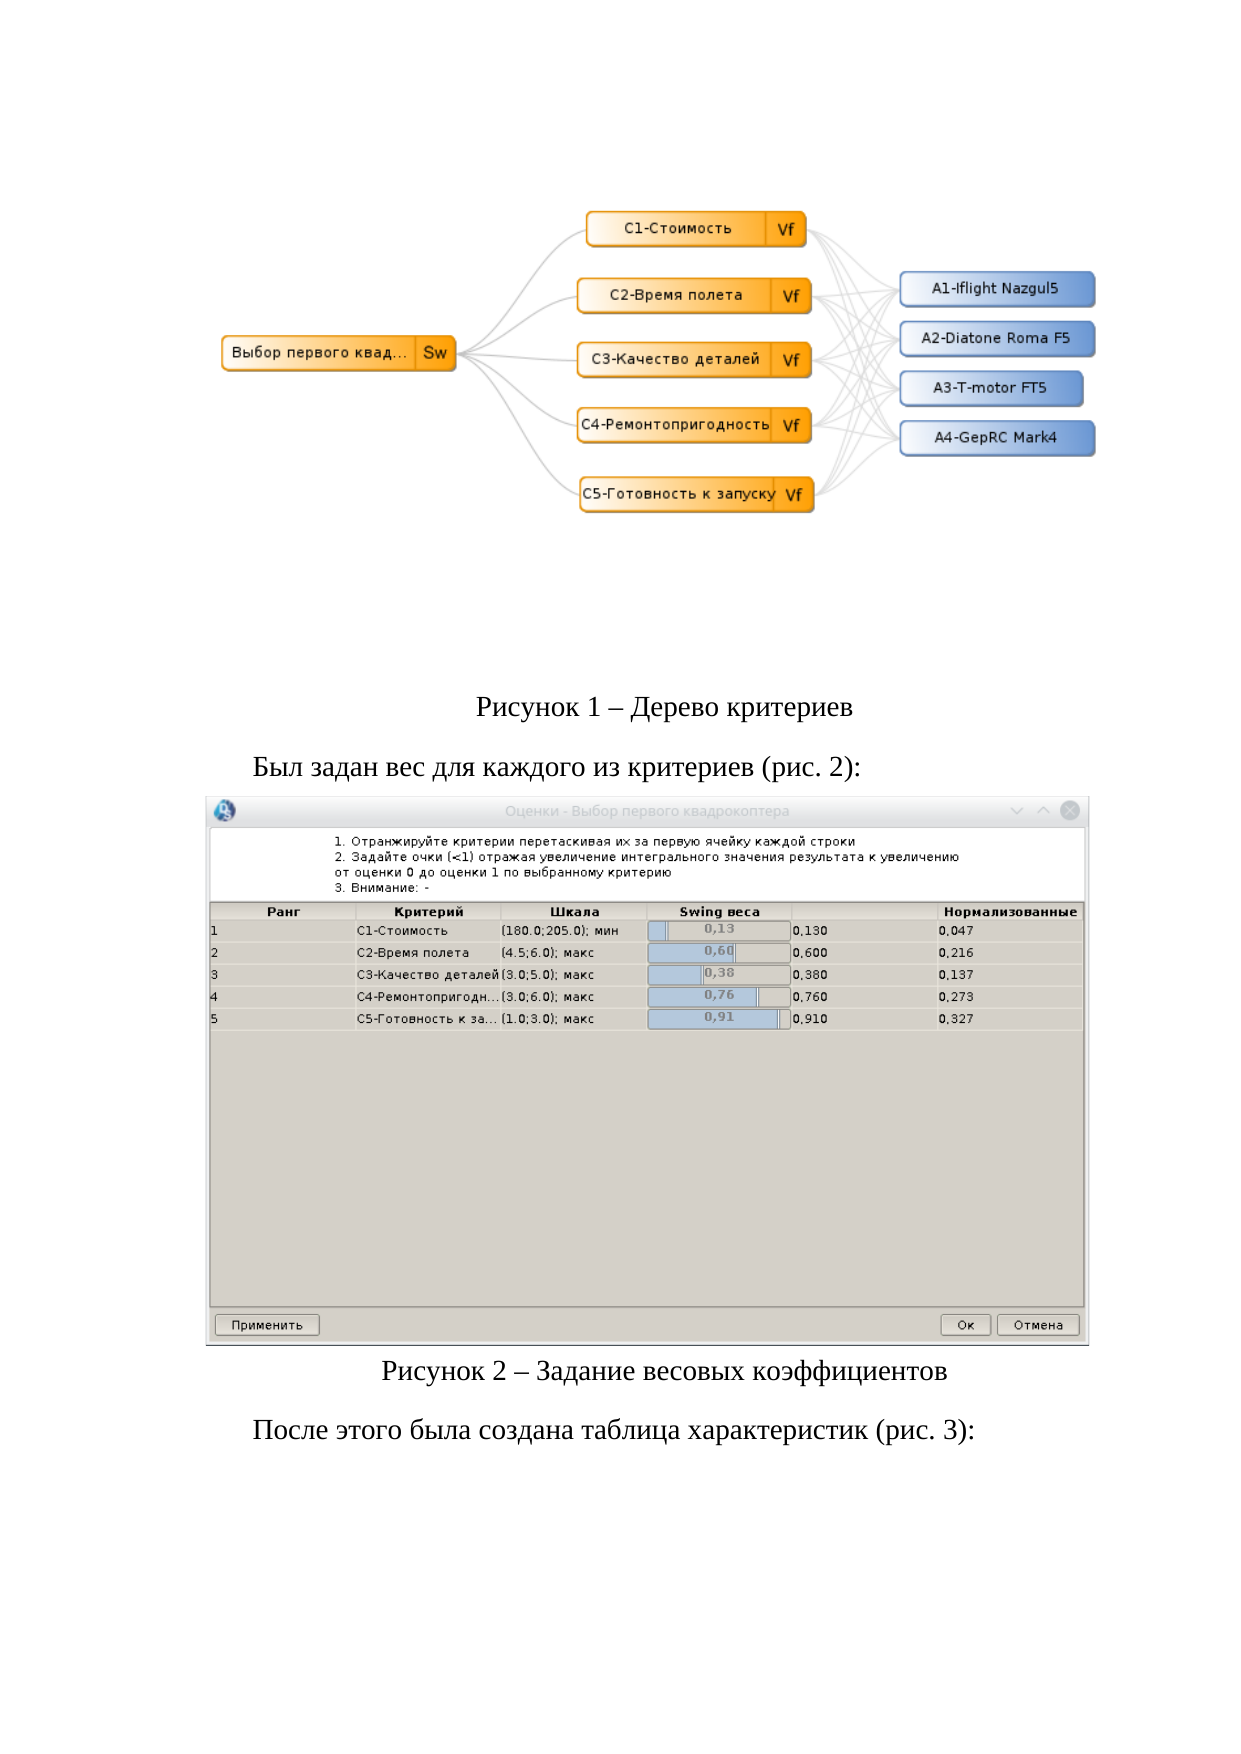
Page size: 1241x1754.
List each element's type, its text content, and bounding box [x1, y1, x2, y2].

picture [177, 130, 1152, 623]
text Рисунок 1 – Дерево критериев [177, 689, 1152, 723]
text После этого была создана таблица характеристик (рис. 3): [177, 1412, 1152, 1446]
text Рисунок 2 – Задание весовых коэффициентов [177, 1346, 1152, 1386]
text Был задан вес для каждого из критериев (рис. 2): [177, 749, 1152, 782]
picture [205, 796, 1090, 1346]
